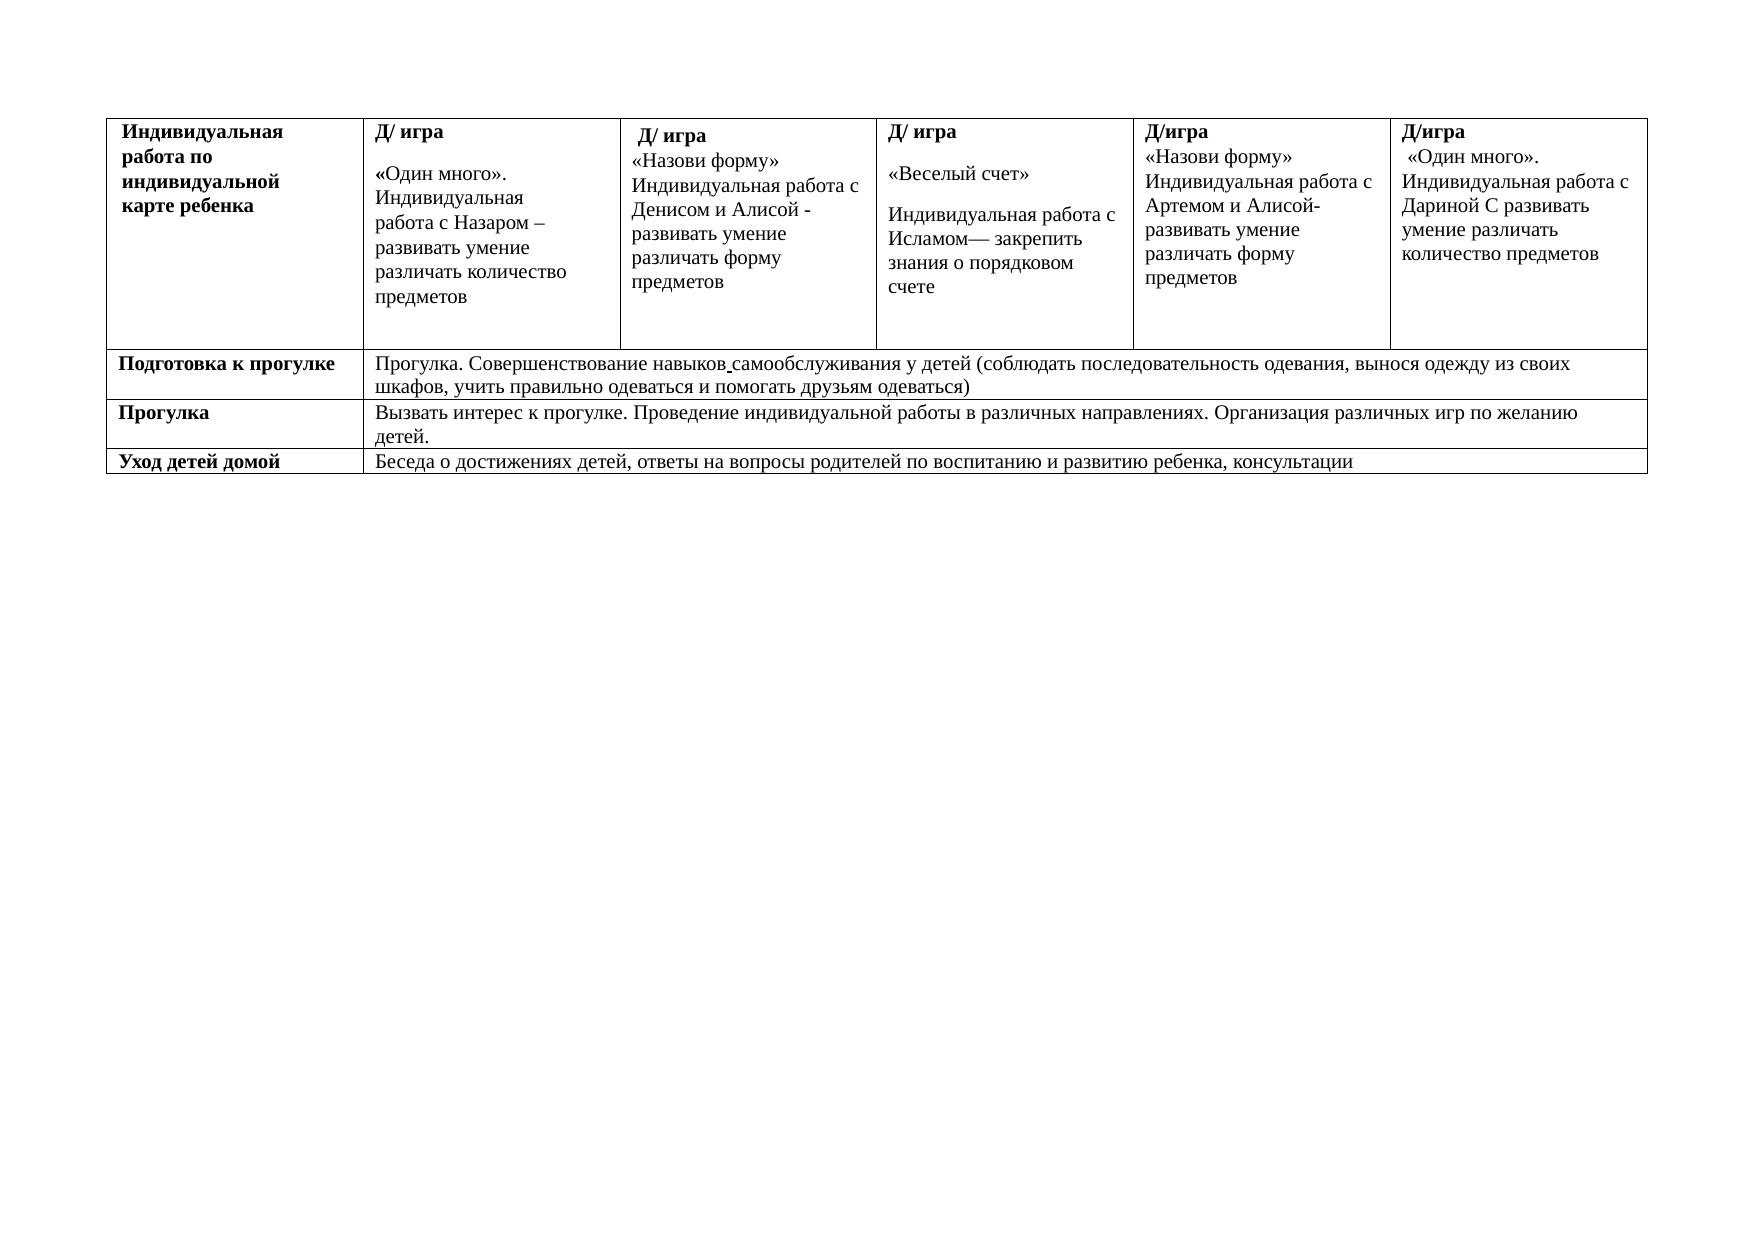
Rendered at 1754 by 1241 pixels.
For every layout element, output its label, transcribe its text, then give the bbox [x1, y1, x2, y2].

table_cell Д/игра «Назови форму» Индивидуальная работа с Артемом и Алисой- развивать умение различать форму предметов [1134, 119, 1390, 349]
table_cell Прогулка. Совершенствование навыков самообслуживания у детей (соблюдать последовательность одевания, вынося одежду из своих шкафов, учить правильно одеваться и помогать друзьям одеваться) [364, 350, 1647, 398]
table_cell Индивидуальная работа по индивидуальной карте ребенка [107, 119, 363, 349]
table_cell Д/ игра «Один много». Индивидуальная работа с Назаром – развивать умение различать количество предметов [364, 119, 620, 349]
table_cell Беседа о достижениях детей, ответы на вопросы родителей по воспитанию и развитию ребенка, консультации [364, 449, 1647, 473]
table_cell Д/ игра «Веселый счет» Индивидуальная работа с Исламом— закрепить знания о порядковом счете [877, 119, 1133, 349]
table_cell Уход детей домой [107, 449, 363, 473]
table_cell Вызвать интерес к прогулке. Проведение индивидуальной работы в различных направлениях. Организация различных игр по желанию детей. [364, 400, 1647, 448]
table_cell Д/ игра «Назови форму» Индивидуальная работа с Денисом и Алисой - развивать умение различать форму предметов [621, 119, 876, 349]
table_cell Подготовка к прогулке [107, 350, 363, 398]
table_cell Прогулка [107, 400, 363, 448]
table_cell Д/игра «Один много». Индивидуальная работа с Дариной С развивать умение различать количество предметов [1391, 119, 1647, 349]
